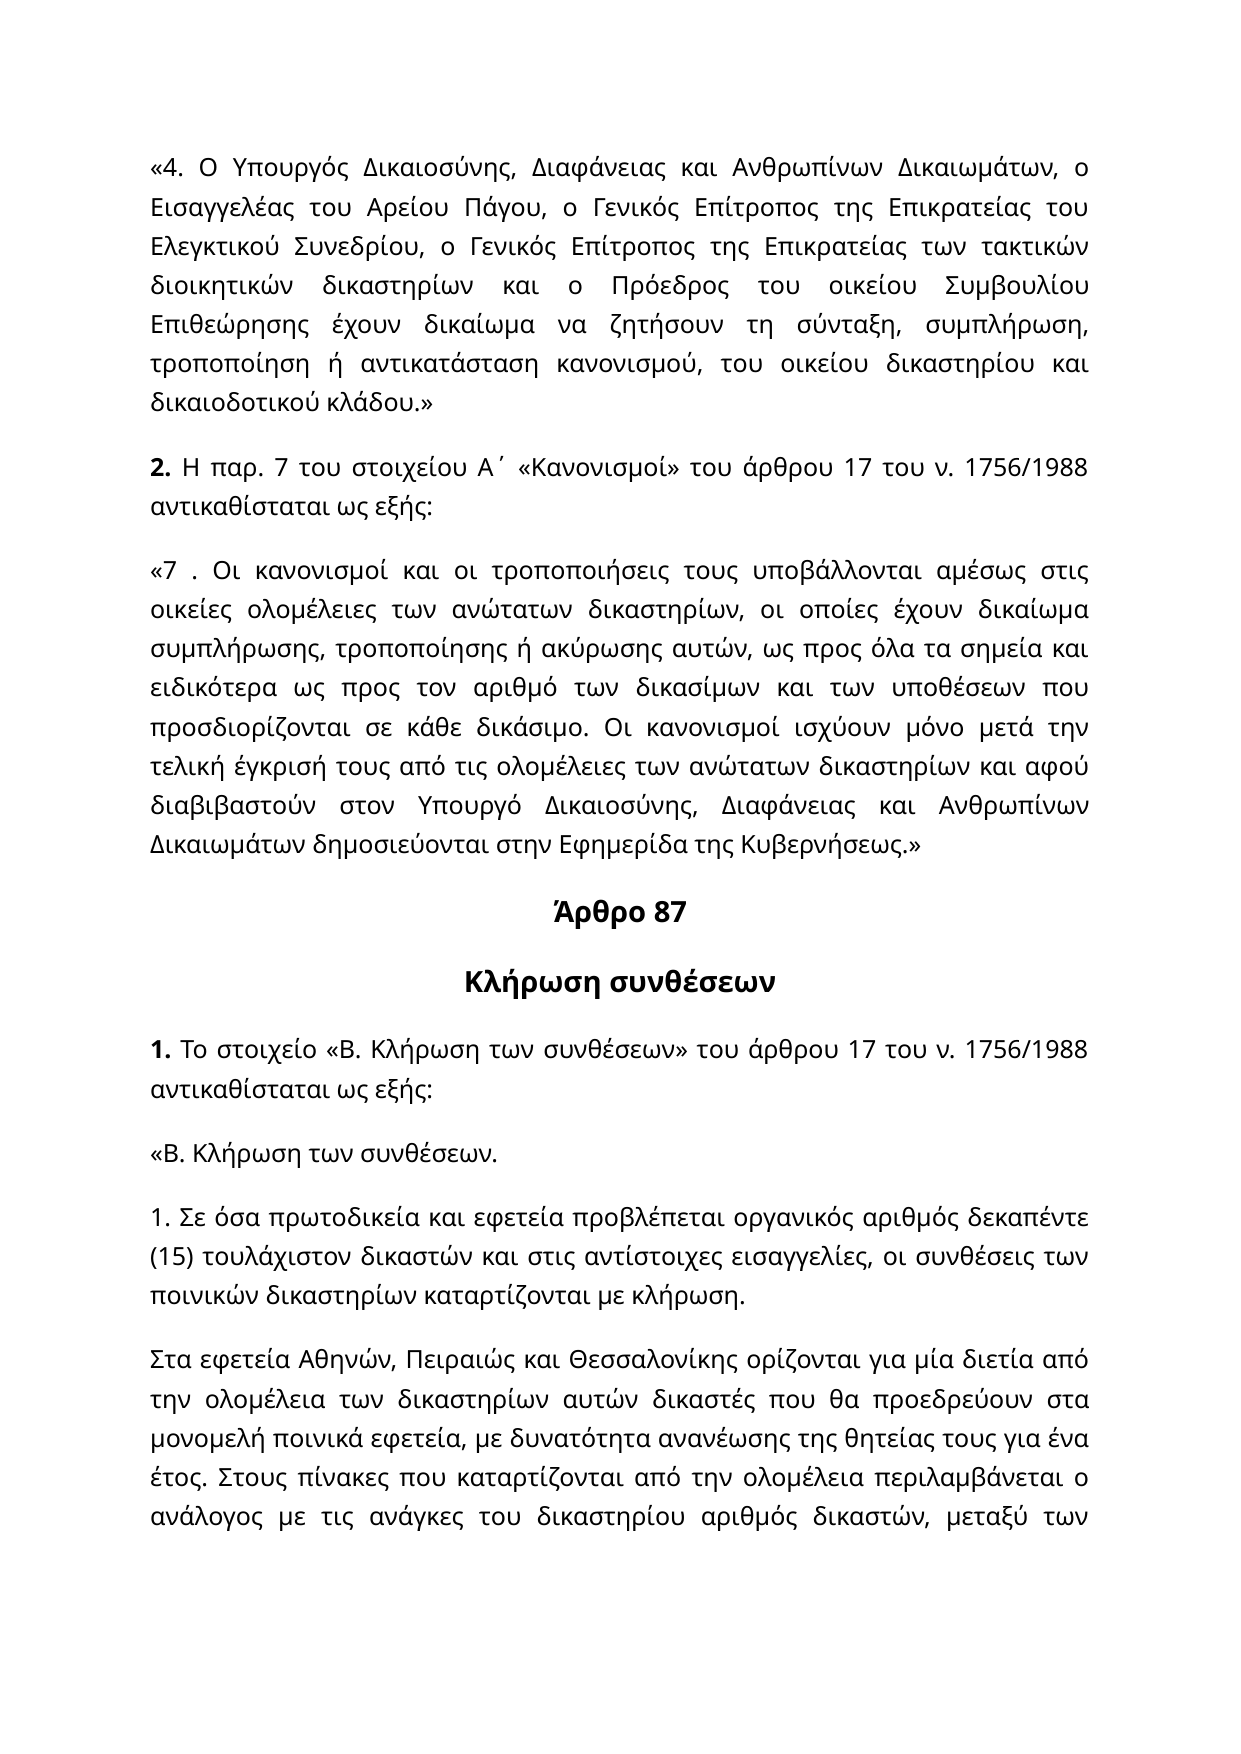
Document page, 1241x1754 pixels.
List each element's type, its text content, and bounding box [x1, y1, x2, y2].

text «Β. Κλήρωση των συνθέσεων. [150, 1135, 1090, 1169]
subtitle Άρθρο 87 [150, 891, 1090, 931]
subtitle Κλήρωση συνθέσεων [150, 961, 1090, 1001]
text «4. Ο Υπουργός Δικαιοσύνης, Διαφάνειας και Ανθρωπίνων Δικαιωμάτων, ο Εισαγγελέας του Αρείου Πάγου, ο Γενικός Επίτροπος της Επικρατείας του Ελεγκτικού Συνεδρίου, ο Γενικός Επίτροπος της Επικρατείας των τακτικών διοικητικών δικαστηρίων και ο Πρόεδρος του οικείου Συμβουλίου Επιθεώρησης έχουν δικαίωμα να ζητήσουν τη σύνταξη, συμπλήρωση, τροποποίηση ή αντικατάσταση κανονισμού, του οικείου δικαστηρίου και δικαιοδοτικού κλάδου.» [150, 150, 1090, 419]
text «7 . Οι κανονισμοί και οι τροποποιήσεις τους υποβάλλονται αμέσως στις οικείες ολομέλειες των ανώτατων δικαστηρίων, οι οποίες έχουν δικαίωμα συμπλήρωσης, τροποποίησης ή ακύρωσης αυτών, ως προς όλα τα σημεία και ειδικότερα ως προς τον αριθμό των δικασίμων και των υποθέσεων που προσδιορίζονται σε κάθε δικάσιμο. Οι κανονισμοί ισχύουν μόνο μετά την τελική έγκρισή τους από τις ολομέλειες των ανώτατων δικαστηρίων και αφού διαβιβαστούν στον Υπουργό Δικαιοσύνης, Διαφάνειας και Ανθρωπίνων Δικαιωμάτων δημοσιεύονται στην Εφημερίδα της Κυβερνήσεως.» [150, 552, 1090, 861]
text 1. Το στοιχείο «Β. Κλήρωση των συνθέσεων» του άρθρου 17 του ν. 1756/1988 αντικαθίσταται ως εξής: [150, 1032, 1090, 1105]
text 1. Σε όσα πρωτοδικεία και εφετεία προβλέπεται οργανικός αριθμός δεκαπέντε (15) τουλάχιστον δικαστών και στις αντίστοιχες εισαγγελίες, οι συνθέσεις των ποινικών δικαστηρίων καταρτίζονται με κλήρωση. [150, 1199, 1090, 1312]
text Στα εφετεία Αθηνών, Πειραιώς και Θεσσαλονίκης ορίζονται για μία διετία από την ολομέλεια των δικαστηρίων αυτών δικαστές που θα προεδρεύουν στα μονομελή ποινικά εφετεία, με δυνατότητα ανανέωσης της θητείας τους για ένα έτος. Στους πίνακες που καταρτίζονται από την ολομέλεια περιλαμβάνεται ο ανάλογος με τις ανάγκες του δικαστηρίου αριθμός δικαστών, μεταξύ των [150, 1342, 1090, 1533]
text 2. Η παρ. 7 του στοιχείου Α΄ «Κανονισμοί» του άρθρου 17 του ν. 1756/1988 αντικαθίσταται ως εξής: [150, 449, 1090, 522]
